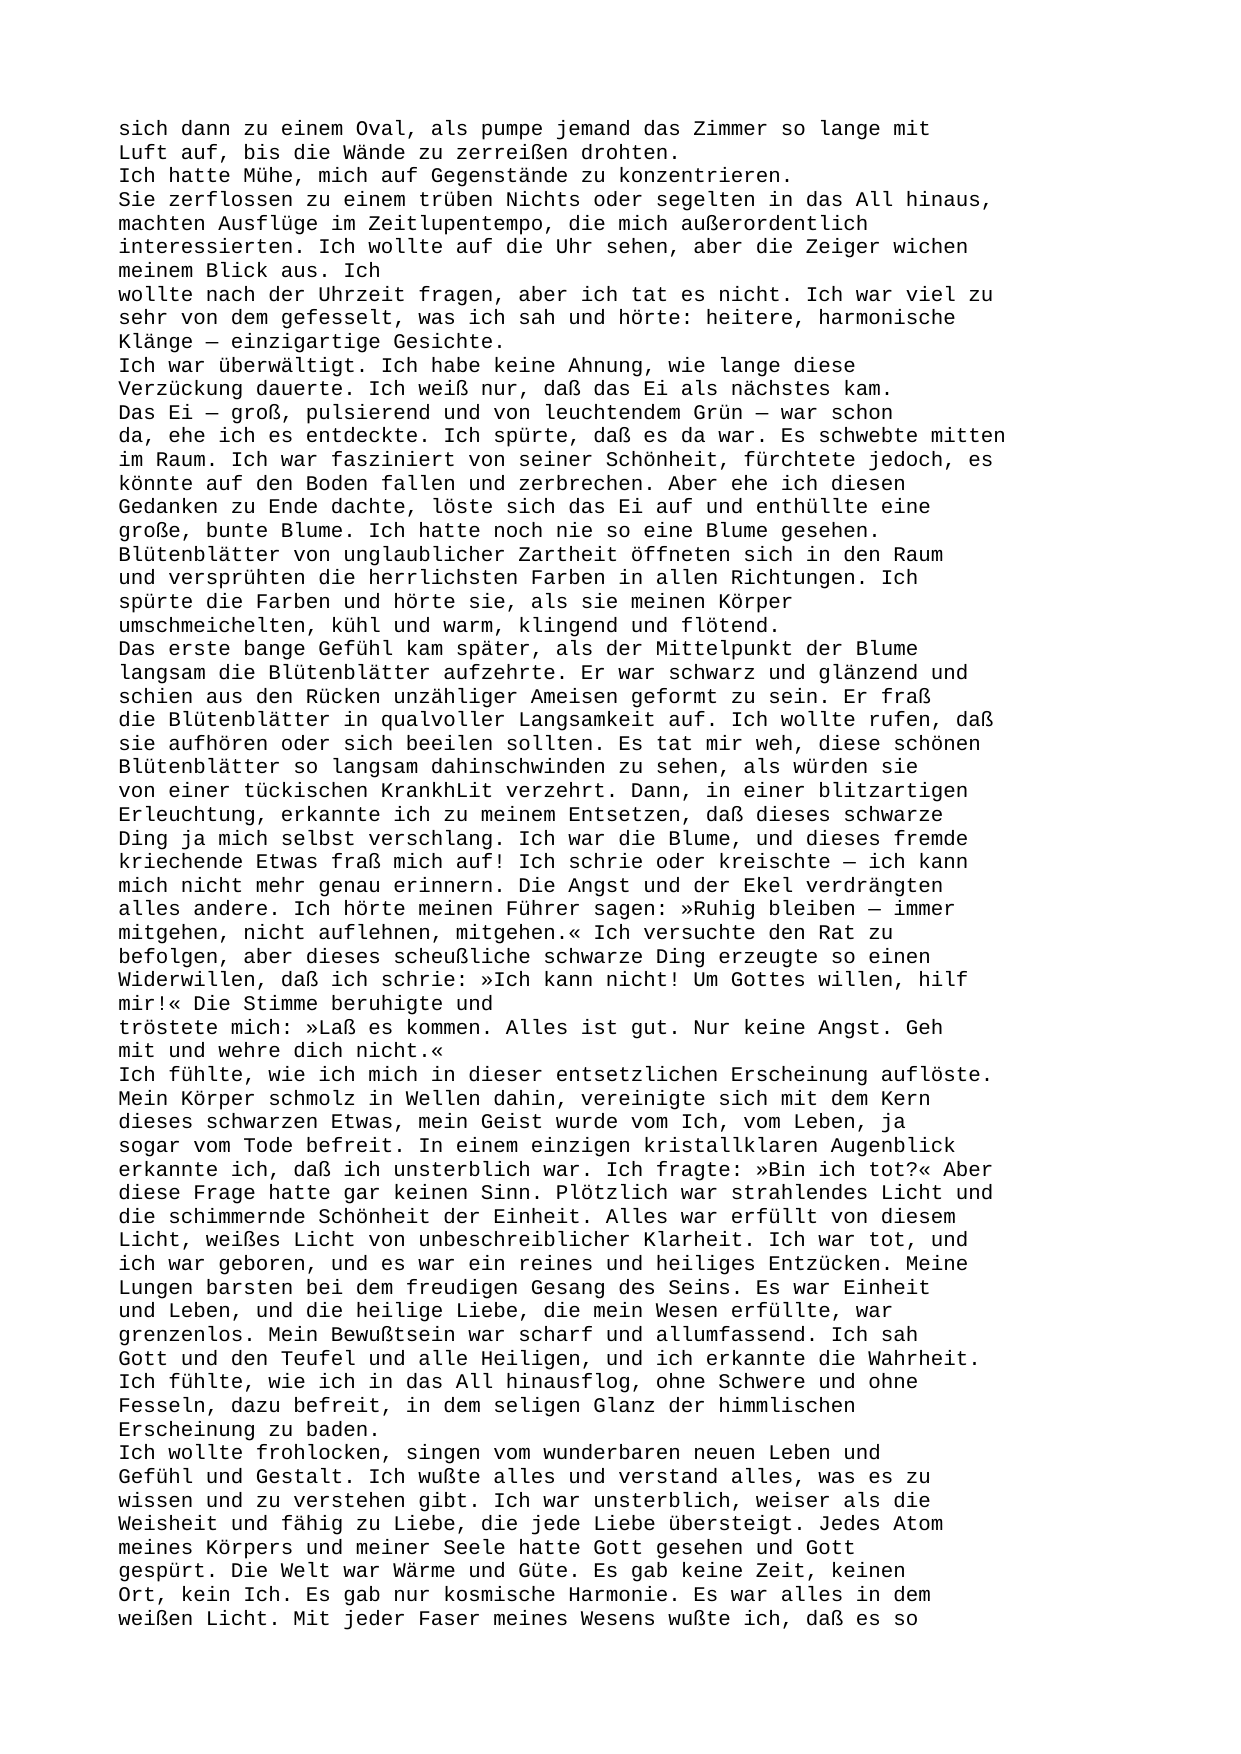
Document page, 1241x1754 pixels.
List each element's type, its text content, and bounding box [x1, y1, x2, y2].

text Gott und den Teufel und alle Heiligen, und ich erkannte die Wahrheit. [118, 1348, 1122, 1371]
text Erleuchtung, erkannte ich zu meinem Entsetzen, daß dieses schwarze [118, 804, 1122, 827]
text Gedanken zu Ende dachte, löste sich das Ei auf und enthüllte eine [118, 496, 1122, 520]
text Lungen barsten bei dem freudigen Gesang des Seins. Es war Einheit [118, 1277, 1122, 1300]
text meines Körpers und meiner Seele hatte Gott gesehen und Gott [118, 1537, 1122, 1561]
text sich dann zu einem Oval, als pumpe jemand das Zimmer so lange mit [118, 118, 1122, 142]
text langsam die Blütenblätter aufzehrte. Er war schwarz und glänzend und [118, 662, 1122, 686]
text ich war geboren, und es war ein reines und heiliges Entzücken. Meine [118, 1253, 1122, 1277]
text kriechende Etwas fraß mich auf! Ich schrie oder kreischte — ich kann [118, 851, 1122, 875]
text schien aus den Rücken unzähliger Ameisen geformt zu sein. Er fraß [118, 686, 1122, 709]
text Erscheinung zu baden. [118, 1419, 1122, 1442]
text Ich fühlte, wie ich mich in dieser entsetzlichen Erscheinung auflöste. [118, 1064, 1122, 1088]
text Licht, weißes Licht von unbeschreiblicher Klarheit. Ich war tot, und [118, 1229, 1122, 1253]
text von einer tückischen KrankhLit verzehrt. Dann, in einer blitzartigen [118, 780, 1122, 804]
text mich nicht mehr genau erinnern. Die Angst und der Ekel verdrängten [118, 875, 1122, 898]
text Weisheit und fähig zu Liebe, die jede Liebe übersteigt. Jedes Atom [118, 1513, 1122, 1537]
text Sie zerflossen zu einem trüben Nichts oder segelten in das All hinaus, [118, 189, 1122, 213]
text grenzenlos. Mein Bewußtsein war scharf und allumfassend. Ich sah [118, 1324, 1122, 1348]
text mir!« Die Stimme beruhigte und [118, 993, 1122, 1017]
text dieses schwarzen Etwas, mein Geist wurde vom Ich, vom Leben, ja [118, 1111, 1122, 1135]
text im Raum. Ich war fasziniert von seiner Schönheit, fürchtete jedoch, es [118, 449, 1122, 473]
text erkannte ich, daß ich unsterblich war. Ich fragte: »Bin ich tot?« Aber [118, 1158, 1122, 1182]
text und versprühten die herrlichsten Farben in allen Richtungen. Ich [118, 567, 1122, 591]
text Verzückung dauerte. Ich weiß nur, daß das Ei als nächstes kam. [118, 378, 1122, 402]
text Luft auf, bis die Wände zu zerreißen drohten. [118, 142, 1122, 165]
text tröstete mich: »Laß es kommen. Alles ist gut. Nur keine Angst. Geh [118, 1017, 1122, 1040]
text befolgen, aber dieses scheußliche schwarze Ding erzeugte so einen [118, 946, 1122, 969]
text meinem Blick aus. Ich [118, 260, 1122, 284]
text diese Frage hatte gar keinen Sinn. Plötzlich war strahlendes Licht und [118, 1182, 1122, 1206]
text mit und wehre dich nicht.« [118, 1040, 1122, 1064]
text Das Ei — groß, pulsierend und von leuchtendem Grün — war schon [118, 402, 1122, 426]
text Das erste bange Gefühl kam später, als der Mittelpunkt der Blume [118, 638, 1122, 662]
text spürte die Farben und hörte sie, als sie meinen Körper [118, 591, 1122, 615]
text umschmeichelten, kühl und warm, klingend und flötend. [118, 615, 1122, 638]
text sogar vom Tode befreit. In einem einzigen kristallklaren Augenblick [118, 1135, 1122, 1158]
text könnte auf den Boden fallen und zerbrechen. Aber ehe ich diesen [118, 473, 1122, 496]
text Mein Körper schmolz in Wellen dahin, vereinigte sich mit dem Kern [118, 1088, 1122, 1111]
text mitgehen, nicht auflehnen, mitgehen.« Ich versuchte den Rat zu [118, 922, 1122, 946]
text Fesseln, dazu befreit, in dem seligen Glanz der himmlischen [118, 1395, 1122, 1419]
text sehr von dem gefesselt, was ich sah und hörte: heitere, harmonische [118, 307, 1122, 331]
text und Leben, und die heilige Liebe, die mein Wesen erfüllte, war [118, 1300, 1122, 1324]
text die Blütenblätter in qualvoller Langsamkeit auf. Ich wollte rufen, daß [118, 709, 1122, 733]
text Ich wollte frohlocken, singen vom wunderbaren neuen Leben und [118, 1442, 1122, 1466]
text Widerwillen, daß ich schrie: »Ich kann nicht! Um Gottes willen, hilf [118, 969, 1122, 993]
text sie aufhören oder sich beeilen sollten. Es tat mir weh, diese schönen [118, 733, 1122, 757]
text alles andere. Ich hörte meinen Führer sagen: »Ruhig bleiben — immer [118, 898, 1122, 922]
text machten Ausflüge im Zeitlupentempo, die mich außerordentlich [118, 213, 1122, 236]
text Ich hatte Mühe, mich auf Gegenstände zu konzentrieren. [118, 165, 1122, 189]
text weißen Licht. Mit jeder Faser meines Wesens wußte ich, daß es so [118, 1608, 1122, 1631]
text gespürt. Die Welt war Wärme und Güte. Es gab keine Zeit, keinen [118, 1561, 1122, 1584]
text interessierten. Ich wollte auf die Uhr sehen, aber die Zeiger wichen [118, 236, 1122, 260]
text Blütenblätter von unglaublicher Zartheit öffneten sich in den Raum [118, 544, 1122, 567]
text Ich war überwältigt. Ich habe keine Ahnung, wie lange diese [118, 354, 1122, 378]
text Klänge — einzigartige Gesichte. [118, 331, 1122, 354]
text Ding ja mich selbst verschlang. Ich war die Blume, und dieses fremde [118, 827, 1122, 851]
text wollte nach der Uhrzeit fragen, aber ich tat es nicht. Ich war viel zu [118, 284, 1122, 307]
text die schimmernde Schönheit der Einheit. Alles war erfüllt von diesem [118, 1206, 1122, 1229]
text große, bunte Blume. Ich hatte noch nie so eine Blume gesehen. [118, 520, 1122, 544]
text Blütenblätter so langsam dahinschwinden zu sehen, als würden sie [118, 757, 1122, 780]
text Ort, kein Ich. Es gab nur kosmische Harmonie. Es war alles in dem [118, 1584, 1122, 1608]
text Gefühl und Gestalt. Ich wußte alles und verstand alles, was es zu [118, 1466, 1122, 1489]
text Ich fühlte, wie ich in das All hinausflog, ohne Schwere und ohne [118, 1371, 1122, 1395]
text wissen und zu verstehen gibt. Ich war unsterblich, weiser als die [118, 1489, 1122, 1513]
text da, ehe ich es entdeckte. Ich spürte, daß es da war. Es schwebte mitten [118, 426, 1122, 449]
